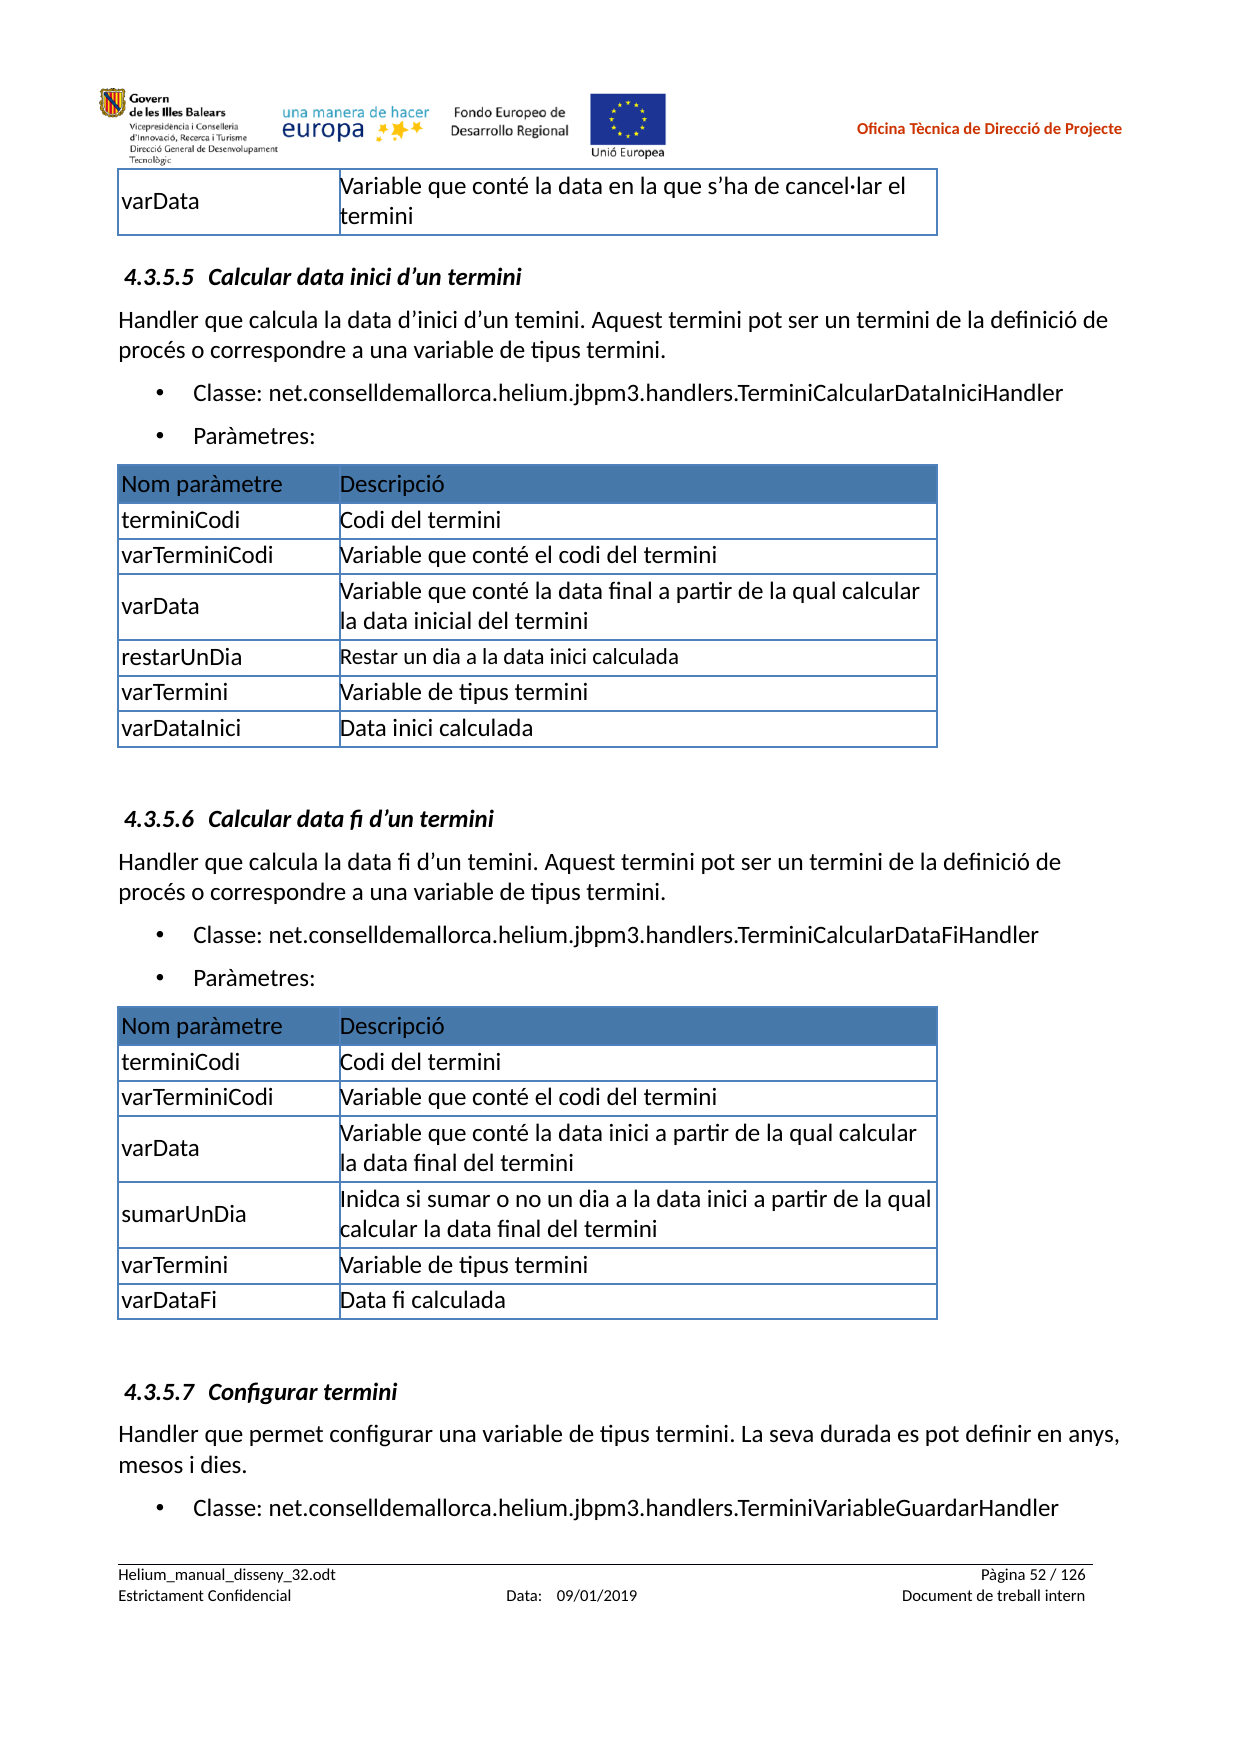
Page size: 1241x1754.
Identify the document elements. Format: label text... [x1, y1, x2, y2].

text Handler que permet configurar una variable de tipus termini. La seva durada es pot definir en anys, mesos i dies. [118, 1418, 1122, 1479]
subtitle Calcular data fi d’un termini [118, 803, 1122, 833]
table_cell Variable de tipus termini [341, 1249, 936, 1283]
table_cell terminiCodi [119, 1046, 339, 1079]
table_cell Variable que conté la data final a partir de la qual calcular la data inicial del termini [341, 575, 936, 639]
table_cell Variable que conté el codi del termini [341, 540, 936, 573]
table_cell Variable de tipus termini [341, 677, 936, 710]
table_cell varTerminiCodi [119, 540, 339, 573]
table_cell varDataInici [119, 712, 339, 746]
table_cell Variable que conté el codi del termini [341, 1082, 936, 1115]
subtitle Configurar termini [118, 1376, 1122, 1406]
table_cell Variable que conté la data inici a partir de la qual calcular la data final del termini [341, 1117, 936, 1181]
table_header Nom paràmetre [119, 1008, 339, 1044]
table_cell Variable que conté la data en la que s’ha de cancel·lar el termini [341, 170, 936, 234]
list Classe: net.conselldemallorca.helium.jbpm3.handlers.TerminiCalcularDataIniciHandler [156, 377, 1122, 408]
table_header Nom paràmetre [119, 466, 339, 502]
picture [99, 87, 668, 166]
list Paràmetres: [156, 962, 1122, 993]
table_cell sumarUnDia [119, 1183, 339, 1247]
subtitle Calcular data inici d’un termini [118, 261, 1122, 291]
table_header Descripció [341, 466, 936, 502]
table_cell varData [119, 1117, 339, 1181]
list Classe: net.conselldemallorca.helium.jbpm3.handlers.TerminiCalcularDataFiHandler [156, 919, 1122, 950]
list Classe: net.conselldemallorca.helium.jbpm3.handlers.TerminiVariableGuardarHandler [156, 1492, 1122, 1523]
table_cell terminiCodi [119, 504, 339, 537]
table_cell varDataFi [119, 1285, 339, 1318]
table_cell Codi del termini [341, 504, 936, 537]
table_cell varTerminiCodi [119, 1082, 339, 1115]
table_cell varTermini [119, 677, 339, 710]
text Handler que calcula la data fi d’un temini. Aquest termini pot ser un termini de la definició de procés o correspondre a una variable de tipus termini. [118, 846, 1122, 907]
table_cell Codi del termini [341, 1046, 936, 1079]
table_cell Restar un dia a la data inici calculada [341, 641, 936, 674]
table_header Descripció [341, 1008, 936, 1044]
text Handler que calcula la data d’inici d’un temini. Aquest termini pot ser un termini de la definició de procés o correspondre a una variable de tipus termini. [118, 304, 1122, 365]
table_cell varData [119, 170, 339, 234]
table_cell restarUnDia [119, 641, 339, 674]
list Paràmetres: [156, 420, 1122, 451]
table_cell varTermini [119, 1249, 339, 1283]
table_cell varData [119, 575, 339, 639]
table_cell Inidca si sumar o no un dia a la data inici a partir de la qual calcular la data final del termini [341, 1183, 936, 1247]
table_cell Data inici calculada [341, 712, 936, 746]
table_cell Data fi calculada [341, 1285, 936, 1318]
